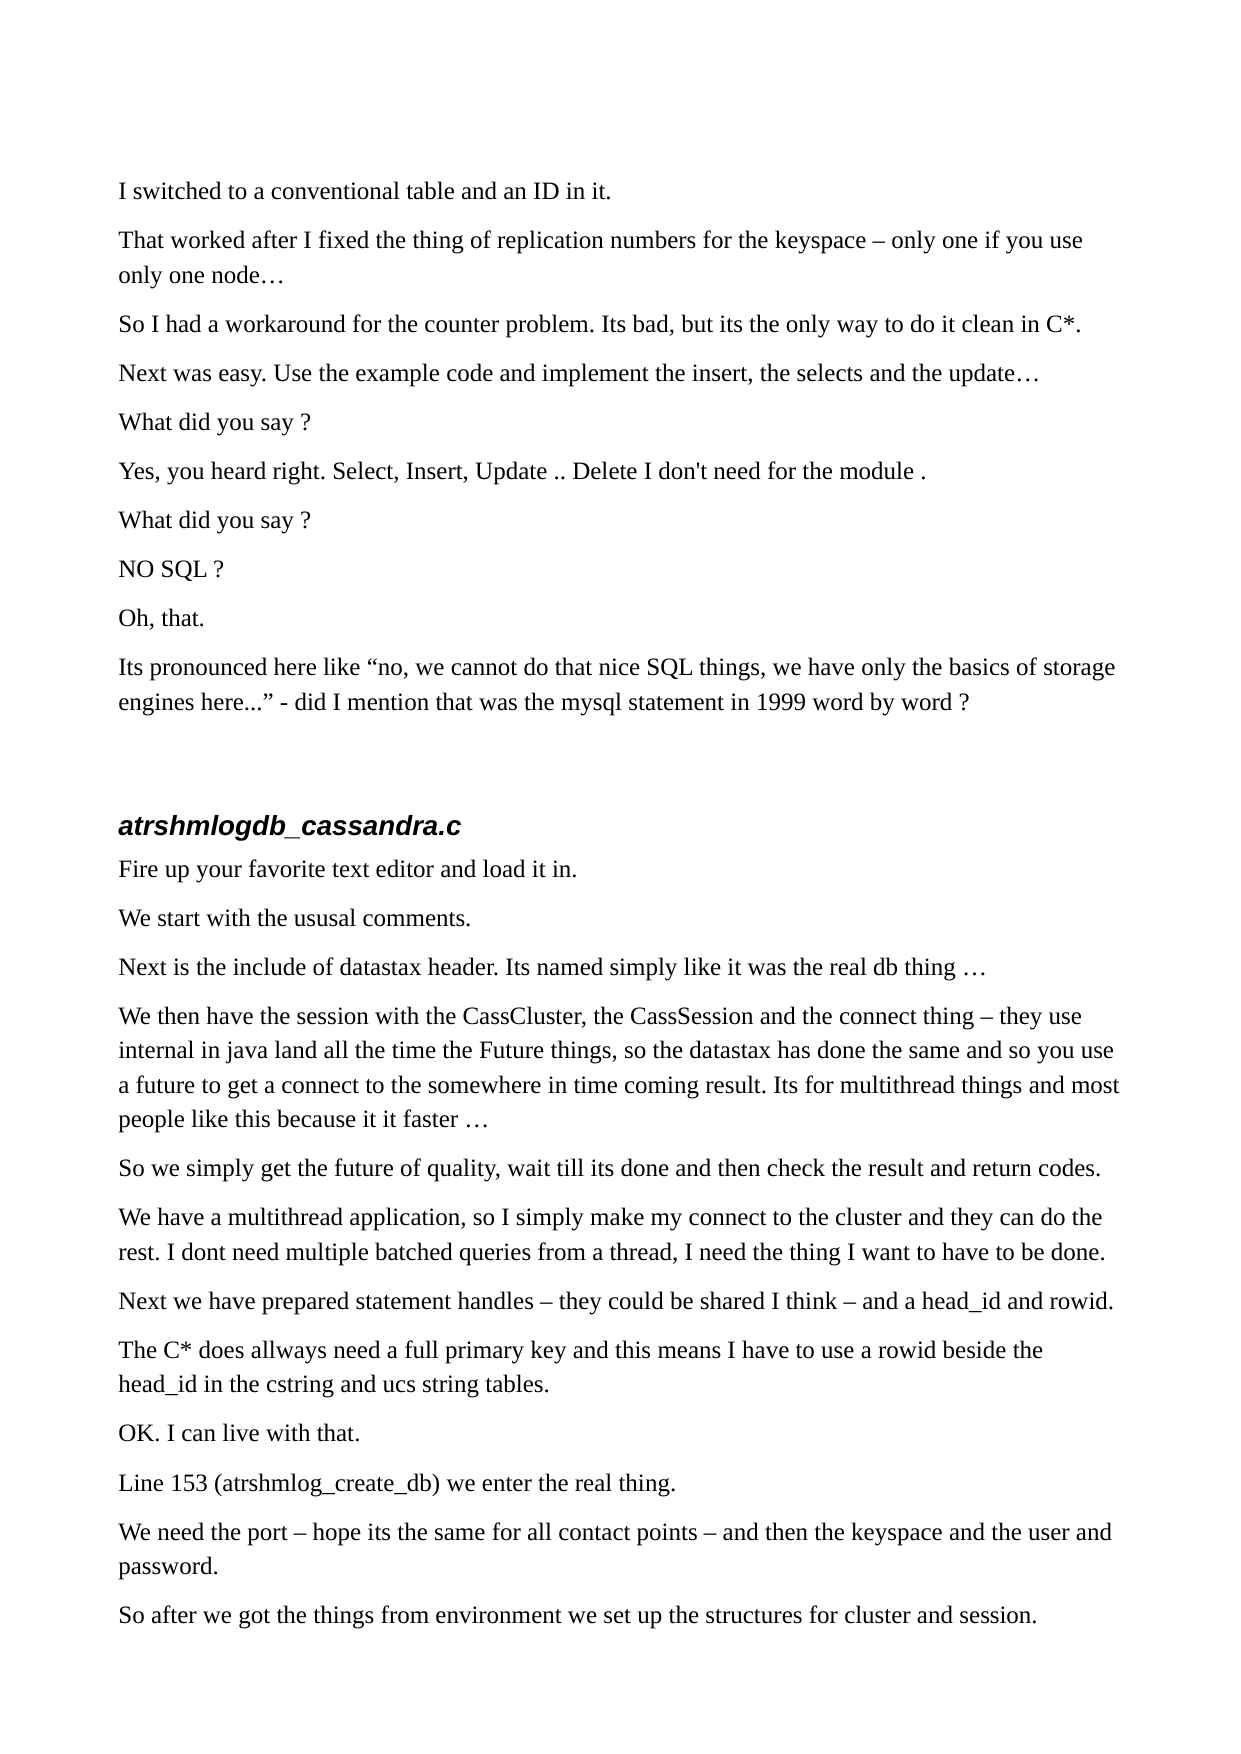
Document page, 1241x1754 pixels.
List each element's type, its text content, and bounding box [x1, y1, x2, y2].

text The C* does allways need a full primary key and this means I have to use a rowid beside the head_id in the cstring and ucs string tables. [118, 1335, 1122, 1398]
text We then have the session with the CassCluster, the CassSession and the connect thing – they use internal in java land all the time the Future things, so the datastax has done the same and so you use a future to get a connect to the somewhere in time coming result. Its for multithread things and most people like this because it it faster … [118, 1001, 1122, 1133]
text We have a multithread application, so I simply make my connect to the cluster and they can do the rest. I dont need multiple batched queries from a thread, I need the thing I want to have to be done. [118, 1202, 1122, 1266]
text So after we got the things from environment we set up the structures for cluster and session. [118, 1600, 1122, 1629]
text We start with the ususal comments. [118, 903, 1122, 931]
text Line 153 (atrshmlog_create_db) we enter the real thing. [118, 1468, 1122, 1496]
text Next we have prepared statement handles – they could be shared I think – and a head_id and rowid. [118, 1286, 1122, 1315]
text What did you say ? [118, 407, 1122, 436]
text I switched to a conventional table and an ID in it. [118, 176, 1122, 205]
text OK. I can live with that. [118, 1418, 1122, 1447]
text So I had a workaround for the counter problem. Its bad, but its the only way to do it clean in C*. [118, 309, 1122, 338]
text Next is the include of datastax header. Its named simply like it was the real db thing … [118, 952, 1122, 981]
subtitle atrshmlogdb_cassandra.c [118, 809, 1122, 841]
text We need the port – hope its the same for all contact points – and then the keyspace and the user and password. [118, 1517, 1122, 1580]
text Next was easy. Use the example code and implement the insert, the selects and the update… [118, 358, 1122, 387]
text Fire up your favorite text editor and load it in. [118, 854, 1122, 882]
text What did you say ? [118, 505, 1122, 534]
text That worked after I fixed the thing of replication numbers for the keyspace – only one if you use only one node… [118, 225, 1122, 289]
text Yes, you heard right. Select, Insert, Update .. Delete I don't need for the module . [118, 456, 1122, 485]
text NO SQL ? [118, 554, 1122, 583]
text Its pronounced here like “no, we cannot do that nice SQL things, we have only the basics of storage engines here...” - did I mention that was the mysql statement in 1999 word by word ? [118, 652, 1122, 716]
text So we simply get the future of quality, wait till its done and then check the result and return codes. [118, 1153, 1122, 1182]
text Oh, that. [118, 603, 1122, 632]
